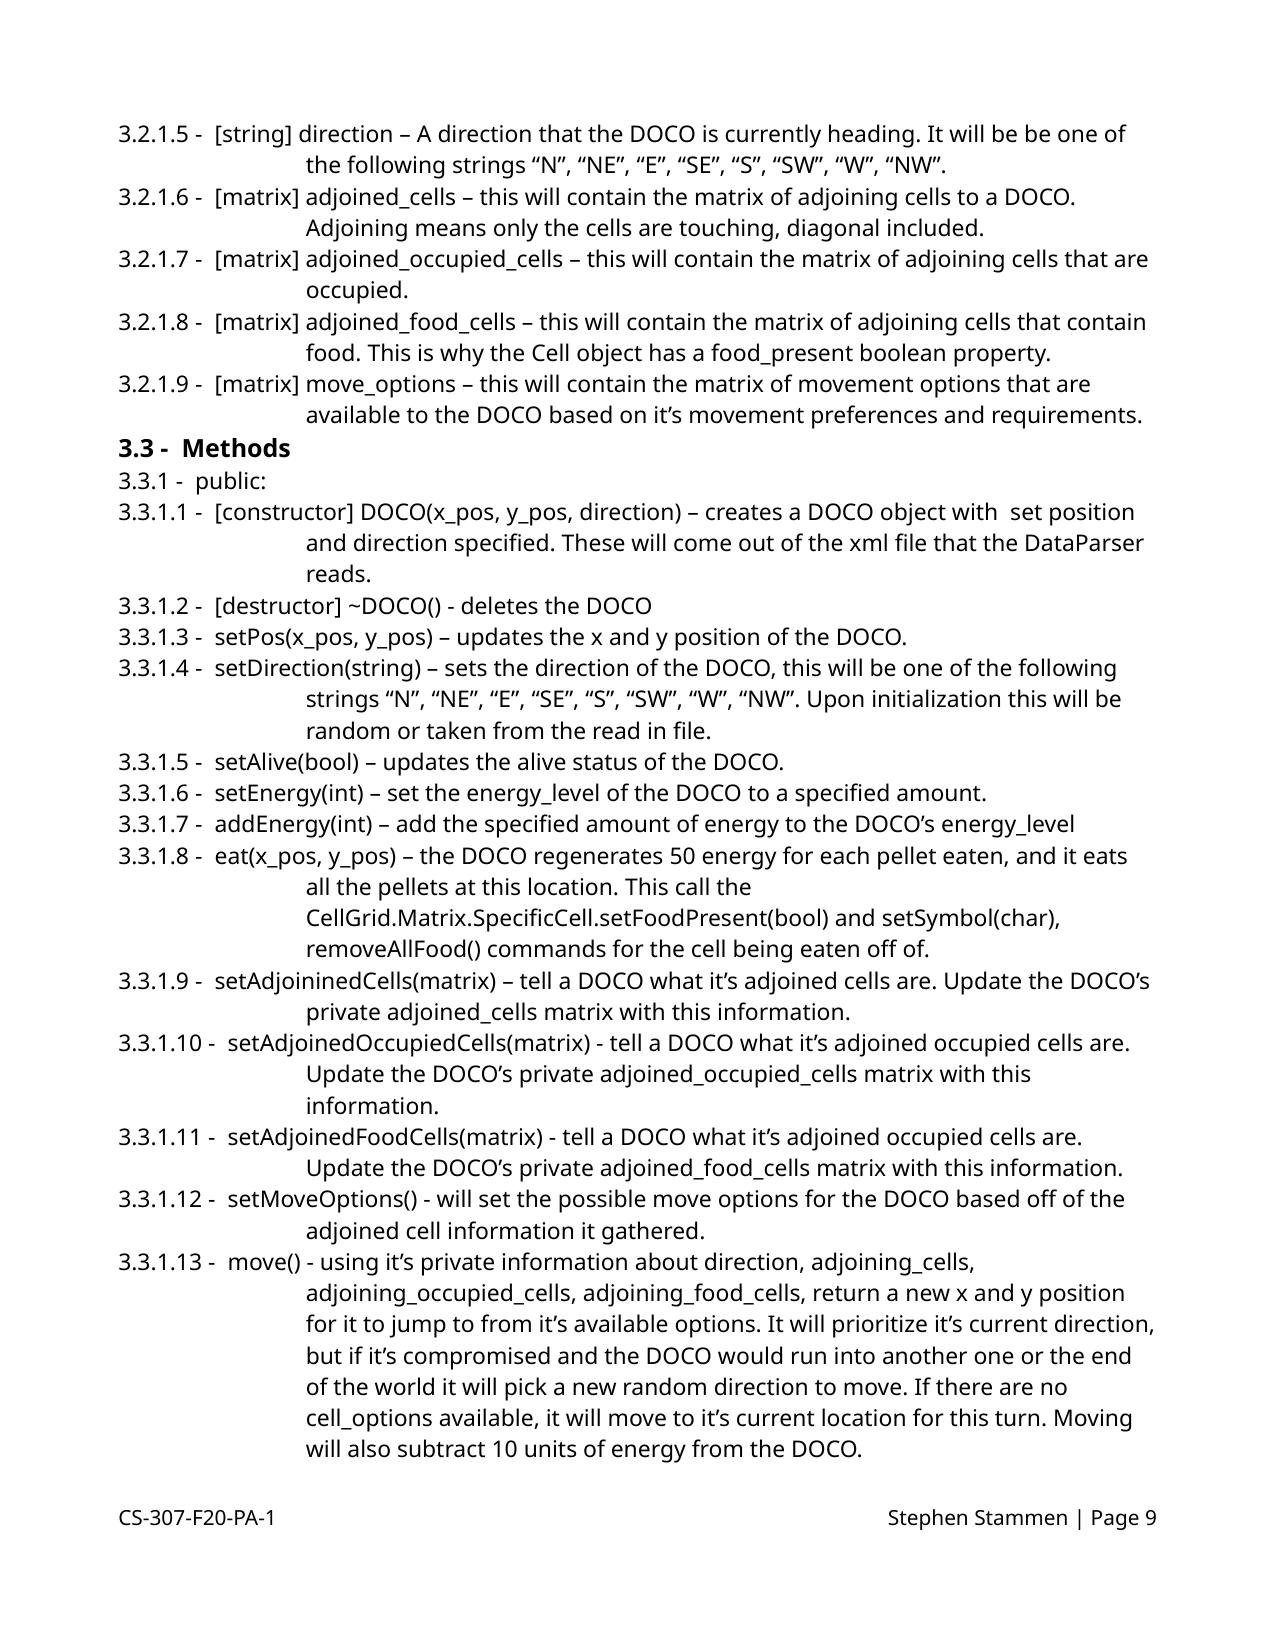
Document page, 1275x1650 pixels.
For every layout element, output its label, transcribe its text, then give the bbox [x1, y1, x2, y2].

list setPos(x_pos, y_pos) – updates the x and y position of the DOCO. [118, 621, 1157, 652]
list eat(x_pos, y_pos) – the DOCO regenerates 50 energy for each pellet eaten, and it eats all the pellets at this location. This call the CellGrid.Matrix.SpecificCell.setFoodPresent(bool) and setSymbol(char), removeAllFood() commands for the cell being eaten off of. [118, 840, 1157, 965]
list setDirection(string) – sets the direction of the DOCO, this will be one of the following strings “N”, “NE”, “E”, “SE”, “S”, “SW”, “W”, “NW”. Upon initialization this will be random or taken from the read in file. [118, 652, 1157, 746]
list [matrix] adjoined_occupied_cells – this will contain the matrix of adjoining cells that are occupied. [118, 243, 1157, 306]
list setAdjoininedCells(matrix) – tell a DOCO what it’s adjoined cells are. Update the DOCO’s private adjoined_cells matrix with this information. [118, 965, 1157, 1027]
list move() - using it’s private information about direction, adjoining_cells, adjoining_occupied_cells, adjoining_food_cells, return a new x and y position for it to jump to from it’s available options. It will prioritize it’s current direction, but if it’s compromised and the DOCO would run into another one or the end of the world it will pick a new random direction to move. If there are no cell_options available, it will move to it’s current location for this turn. Moving will also subtract 10 units of energy from the DOCO. [118, 1246, 1157, 1465]
list [matrix] adjoined_cells – this will contain the matrix of adjoining cells to a DOCO. Adjoining means only the cells are touching, diagonal included. [118, 181, 1157, 243]
list addEnergy(int) – add the specified amount of energy to the DOCO’s energy_level [118, 808, 1157, 840]
list [string] direction – A direction that the DOCO is currently heading. It will be be one of the following strings “N”, “NE”, “E”, “SE”, “S”, “SW”, “W”, “NW”. [118, 118, 1157, 181]
list [matrix] move_options – this will contain the matrix of movement options that are available to the DOCO based on it’s movement preferences and requirements. [118, 368, 1157, 431]
list setAdjoinedOccupiedCells(matrix) - tell a DOCO what it’s adjoined occupied cells are. Update the DOCO’s private adjoined_occupied_cells matrix with this information. [118, 1027, 1157, 1121]
list public: [118, 465, 1157, 496]
list setAdjoinedFoodCells(matrix) - tell a DOCO what it’s adjoined occupied cells are. Update the DOCO’s private adjoined_food_cells matrix with this information. [118, 1121, 1157, 1183]
list [destructor] ~DOCO() - deletes the DOCO [118, 590, 1157, 621]
list setEnergy(int) – set the energy_level of the DOCO to a specified amount. [118, 777, 1157, 808]
list [constructor] DOCO(x_pos, y_pos, direction) – creates a DOCO object with set position and direction specified. These will come out of the xml file that the DataParser reads. [118, 496, 1157, 590]
list setAlive(bool) – updates the alive status of the DOCO. [118, 746, 1157, 777]
list [matrix] adjoined_food_cells – this will contain the matrix of adjoining cells that contain food. This is why the Cell object has a food_present boolean property. [118, 306, 1157, 368]
list Methods [118, 431, 1157, 465]
list setMoveOptions() - will set the possible move options for the DOCO based off of the adjoined cell information it gathered. [118, 1183, 1157, 1246]
